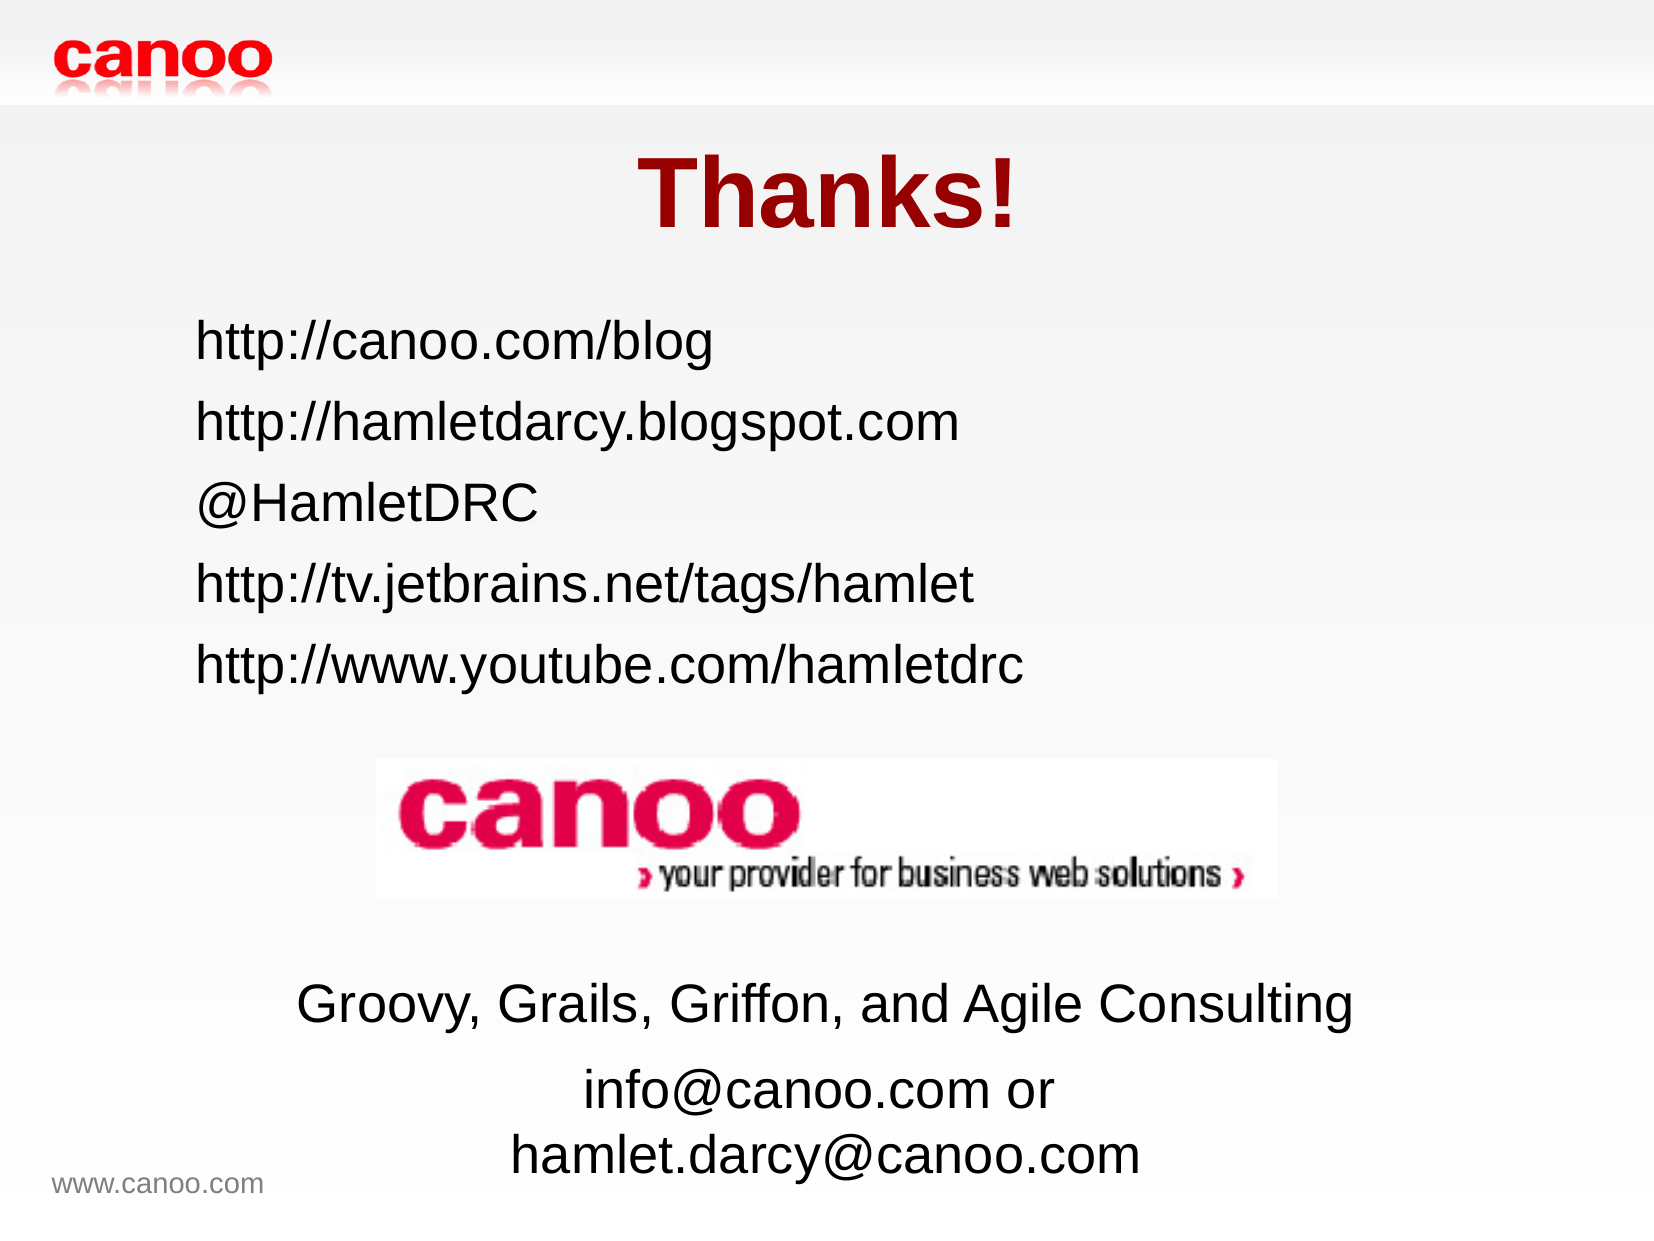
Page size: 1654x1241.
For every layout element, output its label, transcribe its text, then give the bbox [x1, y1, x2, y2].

list http://canoo.com/blog http://hamletdarcy.blogspot.com @HamletDRC http://tv.jetbrains.net/tags/hamlet http://www.youtube.com/hamletdrc [112, 215, 1609, 1003]
text_box Groovy, Grails, Griffon, and Agile Consulting info@canoo.com or hamlet.darcy@canoo.com [291, 960, 1363, 1192]
picture [376, 759, 1277, 899]
title Thanks! [48, 119, 1609, 257]
picture [51, 37, 273, 119]
